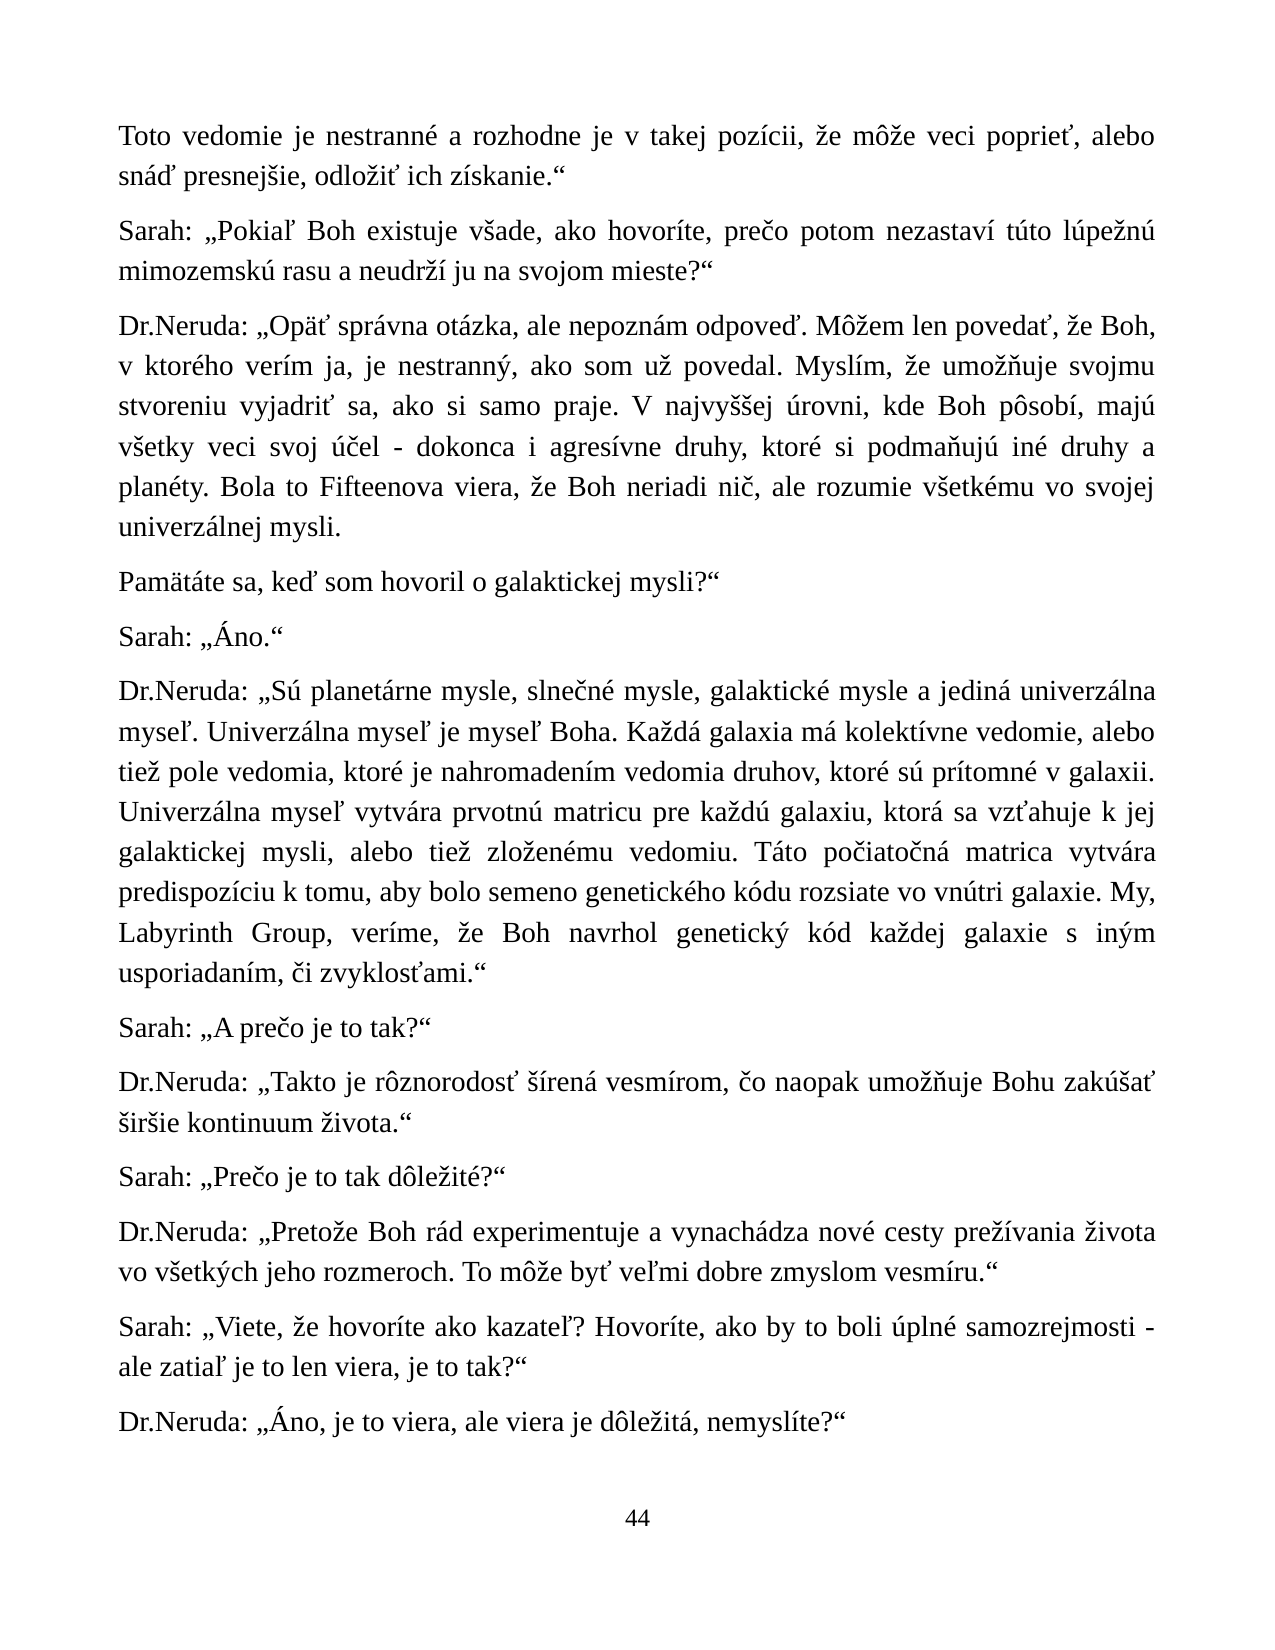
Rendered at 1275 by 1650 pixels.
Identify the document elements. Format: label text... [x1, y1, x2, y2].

text Dr.Neruda: „Opäť správna otázka, ale nepoznám odpoveď. Môžem len povedať, že Boh, v ktorého verím ja, je nestranný, ako som už povedal. Myslím, že umožňuje svojmu stvoreniu vyjadriť sa, ako si samo praje. V najvyššej úrovni, kde Boh pôsobí, majú všetky veci svoj účel - dokonca i agresívne druhy, ktoré si podmaňujú iné druhy a planéty. Bola to Fifteenova viera, že Boh neriadi nič, ale rozumie všetkému vo svojej univerzálnej mysli. [118, 308, 1157, 543]
text Sarah: „Pokiaľ Boh existuje všade, ako hovoríte, prečo potom nezastaví túto lúpežnú mimozemskú rasu a neudrží ju na svojom mieste?“ [118, 213, 1157, 287]
text Sarah: „Prečo je to tak dôležité?“ [118, 1159, 1157, 1193]
text Dr.Neruda: „Áno, je to viera, ale viera je dôležitá, nemyslíte?“ [118, 1404, 1157, 1438]
text Sarah: „A prečo je to tak?“ [118, 1010, 1157, 1043]
text Dr.Neruda: „Takto je rôznorodosť šírená vesmírom, čo naopak umožňuje Bohu zakúšať širšie kontinuum života.“ [118, 1064, 1157, 1138]
text Dr.Neruda: „Sú planetárne mysle, slnečné mysle, galaktické mysle a jediná univerzálna myseľ. Univerzálna myseľ je myseľ Boha. Každá galaxia má kolektívne vedomie, alebo tiež pole vedomia, ktoré je nahromadením vedomia druhov, ktoré sú prítomné v galaxii. Univerzálna myseľ vytvára prvotnú matricu pre každú galaxiu, ktorá sa vzťahuje k jej galaktickej mysli, alebo tiež zloženému vedomiu. Táto počiatočná matrica vytvára predispozíciu k tomu, aby bolo semeno genetického kódu rozsiate vo vnútri galaxie. My, Labyrinth Group, veríme, že Boh navrhol genetický kód každej galaxie s iným usporiadaním, či zvyklosťami.“ [118, 673, 1157, 988]
text Pamätáte sa, keď som hovoril o galaktickej mysli?“ [118, 564, 1157, 597]
text Sarah: „Viete, že hovoríte ako kazateľ? Hovoríte, ako by to boli úplné samozrejmosti - ale zatiaľ je to len viera, je to tak?“ [118, 1309, 1157, 1383]
text Sarah: „Áno.“ [118, 619, 1157, 652]
text Dr.Neruda: „Pretože Boh rád experimentuje a vynachádza nové cesty prežívania života vo všetkých jeho rozmeroch. To môže byť veľmi dobre zmyslom vesmíru.“ [118, 1214, 1157, 1288]
text Toto vedomie je nestranné a rozhodne je v takej pozícii, že môže veci poprieť, alebo snáď presnejšie, odložiť ich získanie.“ [118, 118, 1157, 192]
